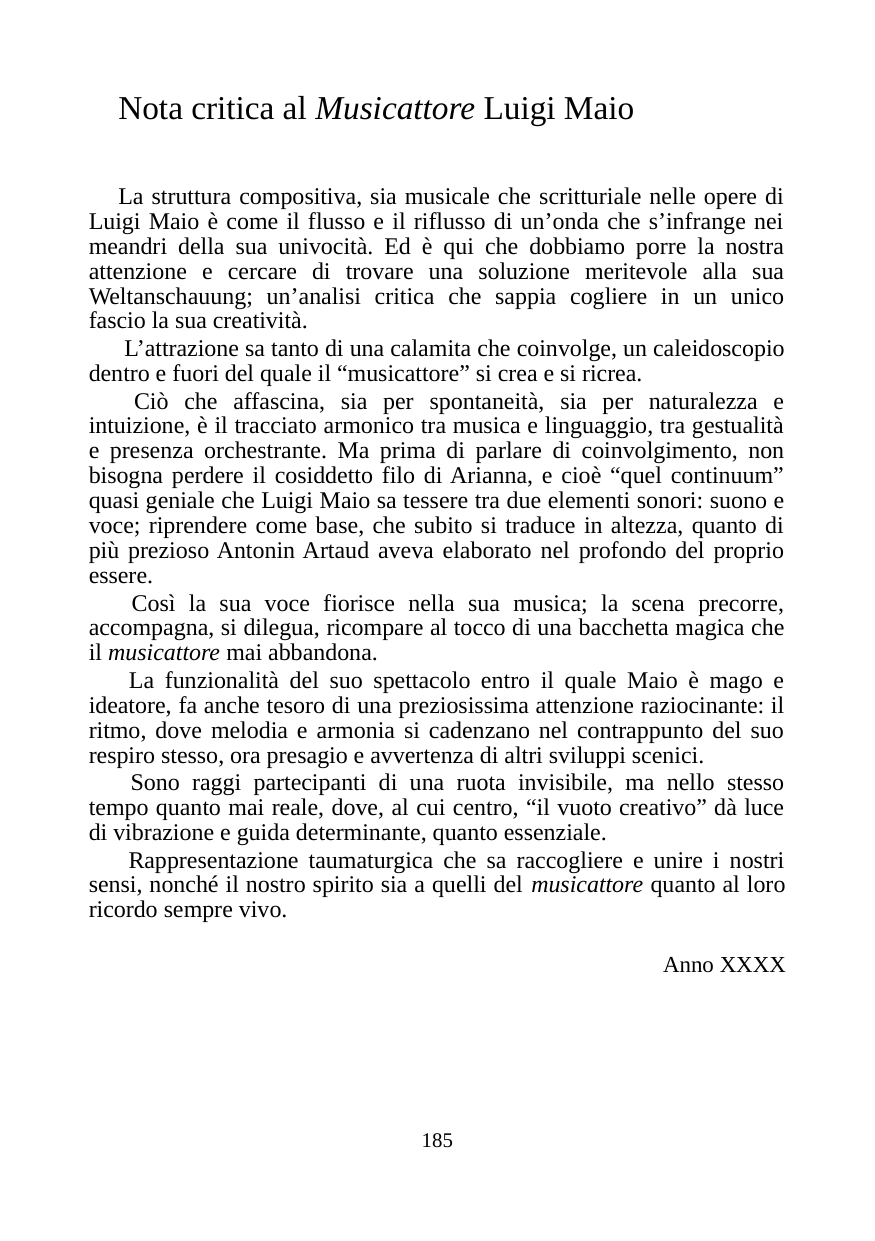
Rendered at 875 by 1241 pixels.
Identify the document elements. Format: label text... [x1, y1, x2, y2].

text L’attrazione sa tanto di una calamita che coinvolge, un caleidoscopio dentro e fuori del quale il “musicattore” si crea e si ricrea. [88, 334, 786, 387]
text Anno XXXX [88, 951, 786, 977]
text La struttura compositiva, sia musicale che scritturiale nelle opere di Luigi Maio è come il flusso e il riflusso di un’onda che s’infrange nei meandri della sua univocità. Ed è qui che dobbiamo porre la nostra attenzione e cercare di trovare una soluzione meritevole alla sua Weltanschauung; un’analisi critica che sappia cogliere in un unico fascio la sua creatività. [88, 182, 786, 334]
text Sono raggi partecipanti di una ruota invisibile, ma nello stesso tempo quanto mai reale, dove, al cui centro, “il vuoto creativo” dà luce di vibrazione e guida determinante, quanto essenziale. [88, 768, 786, 846]
text Così la sua voce fiorisce nella sua musica; la scena precorre, accompagna, si dilegua, ricompare al tocco di una bacchetta magica che il musicattore mai abbandona. [88, 588, 786, 666]
text Ciò che affascina, sia per spontaneità, sia per naturalezza e intuizione, è il tracciato armonico tra musica e linguaggio, tra gestualità e presenza orchestrante. Ma prima di parlare di coinvolgimento, non bisogna perdere il cosiddetto filo di Arianna, e cioè “quel continuum” quasi geniale che Luigi Maio sa tessere tra due elementi sonori: suono e voce; riprendere come base, che subito si traduce in altezza, quanto di più prezioso Antonin Artaud aveva elaborato nel profondo del proprio essere. [88, 387, 786, 588]
text Rappresentazione taumaturgica che sa raccogliere e unire i nostri sensi, nonché il nostro spirito sia a quelli del musicattore quanto al loro ricordo sempre vivo. [88, 846, 786, 923]
subtitle Nota critica al Musicattore Luigi Maio [88, 88, 786, 127]
text La funzionalità del suo spettacolo entro il quale Maio è mago e ideatore, fa anche tesoro di una preziosissima attenzione raziocinante: il ritmo, dove melodia e armonia si cadenzano nel contrappunto del suo respiro stesso, ora presagio e avvertenza di altri sviluppi scenici. [88, 666, 786, 768]
